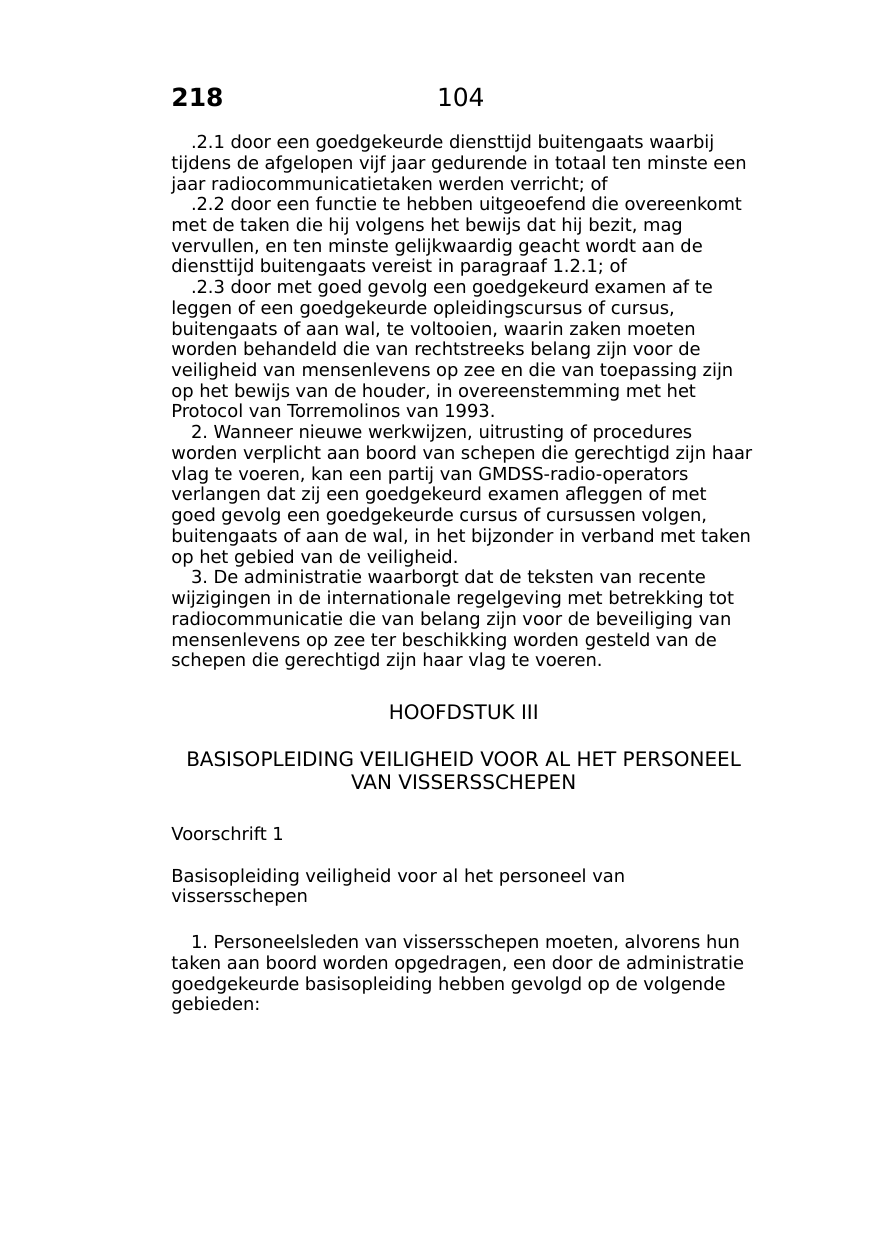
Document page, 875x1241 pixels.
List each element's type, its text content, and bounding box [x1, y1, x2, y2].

subtitle HOOFDSTUK III BASISOPLEIDING VEILIGHEID VOOR AL HET PERSONEEL VAN VISSERSSCHEPEN [171, 701, 756, 794]
text 1. Personeelsleden van vissersschepen moeten, alvorens hun taken aan boord worden opgedragen, een door de administratie goedgekeurde basisopleiding hebben gevolgd op de volgende gebieden: [171, 932, 756, 1015]
text .2.3 door met goed gevolg een goedgekeurd examen af te leggen of een goedgekeurde opleidingscursus of cursus, buitengaats of aan wal, te voltooien, waarin zaken moeten worden behandeld die van rechtstreeks belang zijn voor de veiligheid van mensenlevens op zee en die van toepassing zijn op het bewijs van de houder, in overeenstemming met het Protocol van Torremolinos van 1993. [171, 277, 756, 422]
subtitle Voorschrift 1 Basisopleiding veiligheid voor al het personeel van vissersschepen [171, 824, 756, 907]
text 2. Wanneer nieuwe werkwijzen, uitrusting of procedures worden verplicht aan boord van schepen die gerechtigd zijn haar vlag te voeren, kan een partij van GMDSS-radio-operators verlangen dat zij een goedgekeurd examen afleggen of met goed gevolg een goedgekeurde cursus of cursussen volgen, buitengaats of aan de wal, in het bijzonder in verband met taken op het gebied van de veiligheid. [171, 422, 756, 567]
text .2.2 door een functie te hebben uitgeoefend die overeenkomt met de taken die hij volgens het bewijs dat hij bezit, mag vervullen, en ten minste gelijkwaardig geacht wordt aan de diensttijd buitengaats vereist in paragraaf 1.2.1; of [171, 194, 756, 277]
text 3. De administratie waarborgt dat de teksten van recente wijzigingen in de internationale regelgeving met betrekking tot radiocommunicatie die van belang zijn voor de beveiliging van mensenlevens op zee ter beschikking worden gesteld van de schepen die gerechtigd zijn haar vlag te voeren. [171, 567, 756, 671]
text .2.1 door een goedgekeurde diensttijd buitengaats waarbij tijdens de afgelopen vijf jaar gedurende in totaal ten minste een jaar radiocommunicatietaken werden verricht; of [171, 132, 756, 194]
